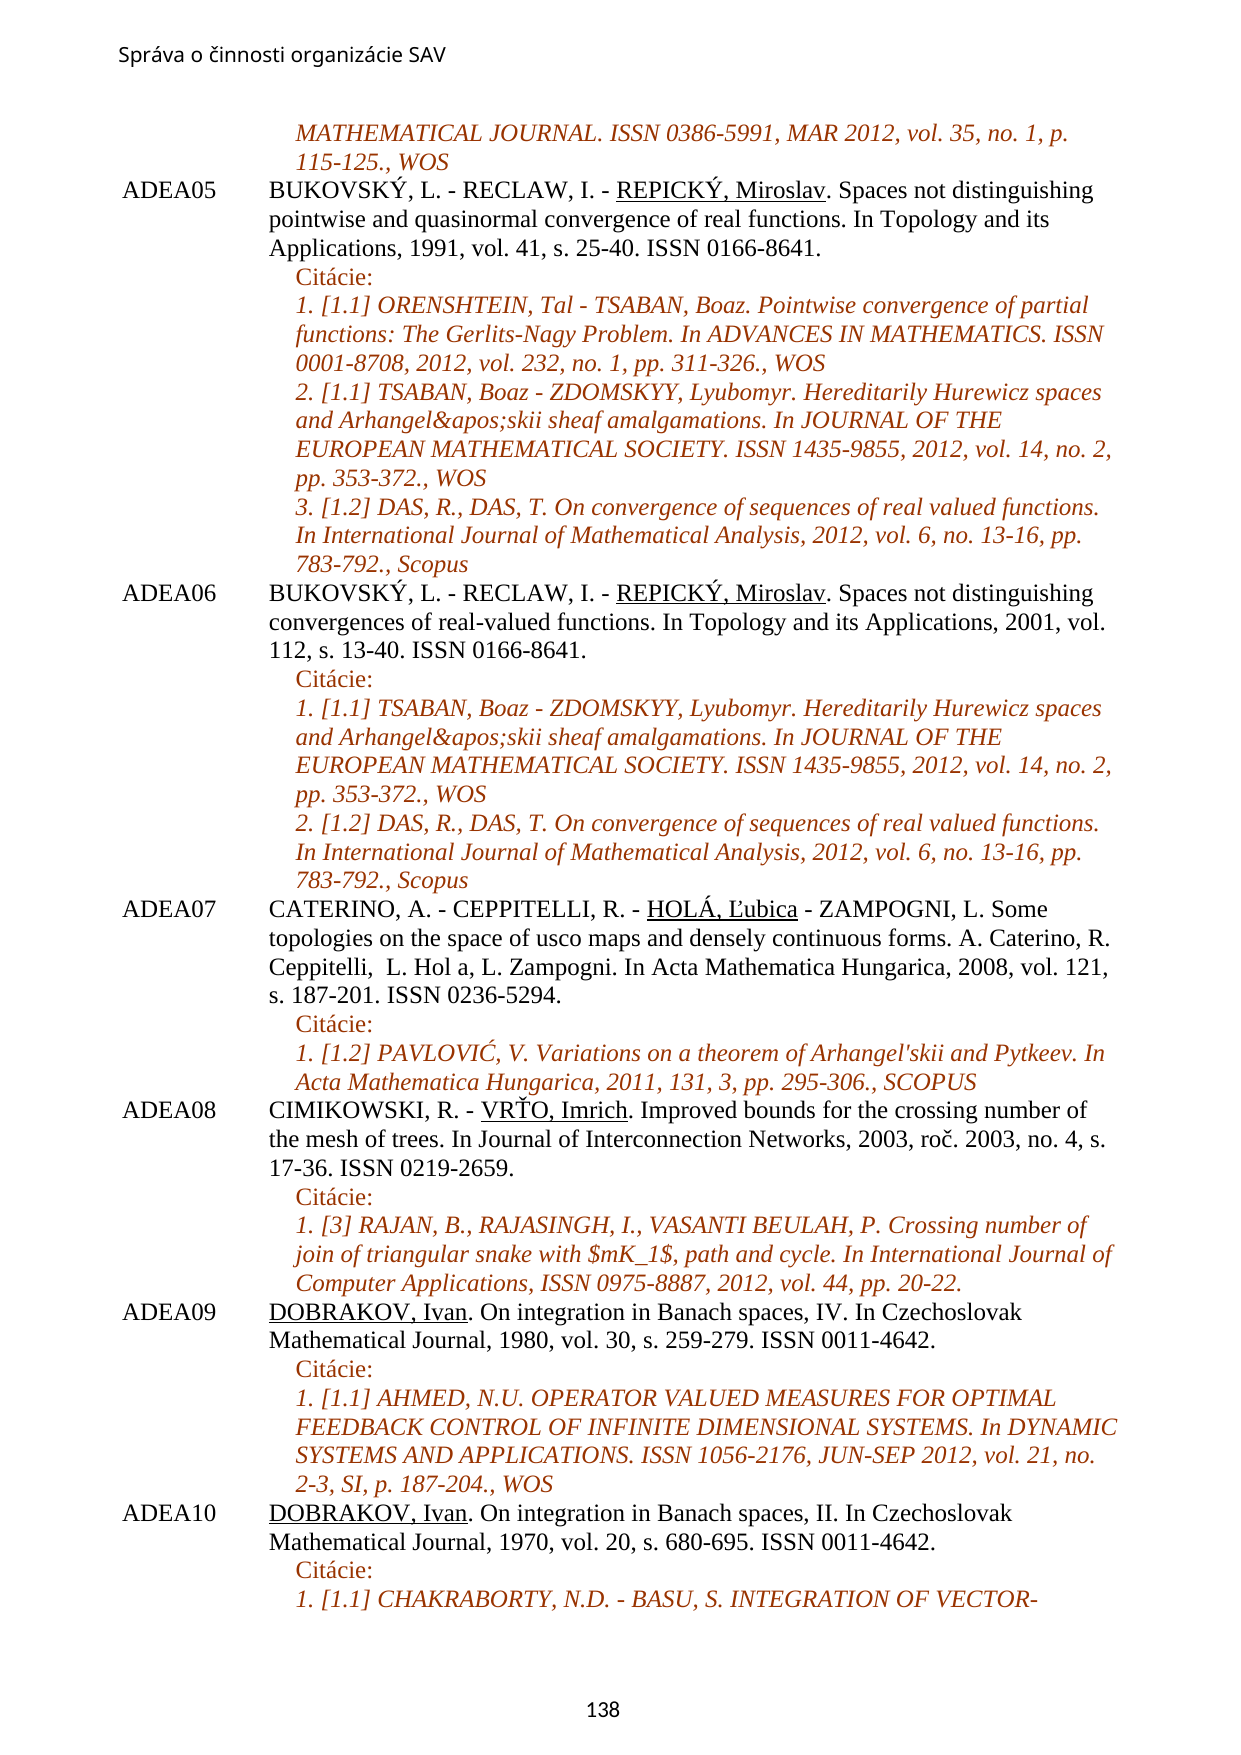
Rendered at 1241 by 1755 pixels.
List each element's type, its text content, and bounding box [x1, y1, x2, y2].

text 2. [1.1] TSABAN, Boaz - ZDOMSKYY, Lyubomyr. Hereditarily Hurewicz spaces and Arhangel&apos;skii sheaf amalgamations. In JOURNAL OF THE EUROPEAN MATHEMATICAL SOCIETY. ISSN 1435-9855, 2012, vol. 14, no. 2, pp. 353-372., WOS [295, 377, 1122, 492]
table_header ADEA08 [122, 1096, 269, 1182]
table_header DOBRAKOV, Ivan. On integration in Banach spaces, IV. In Czechoslovak Mathematical Journal, 1980, vol. 30, s. 259-279. ISSN 0011-4642. [269, 1297, 1122, 1354]
text 1. [1.1] AHMED, N.U. OPERATOR VALUED MEASURES FOR OPTIMAL FEEDBACK CONTROL OF INFINITE DIMENSIONAL SYSTEMS. In DYNAMIC SYSTEMS AND APPLICATIONS. ISSN 1056-2176, JUN-SEP 2012, vol. 21, no. 2-3, SI, p. 187-204., WOS [295, 1383, 1122, 1498]
text 1. [1.1] CHAKRABORTY, N.D. - BASU, S. INTEGRATION OF VECTOR- [295, 1584, 1122, 1613]
table_header ADEA05 [122, 176, 269, 262]
text Citácie: [295, 1556, 1122, 1584]
table_header CIMIKOWSKI, R. - VRŤO, Imrich. Improved bounds for the crossing number of the mesh of trees. In Journal of Interconnection Networks, 2003, roč. 2003, no. 4, s. 17-36. ISSN 0219-2659. [269, 1096, 1122, 1182]
text 1. [1.2] PAVLOVIĆ, V. Variations on a theorem of Arhangel'skii and Pytkeev. In Acta Mathematica Hungarica, 2011, 131, 3, pp. 295-306., SCOPUS [295, 1038, 1122, 1096]
table_header BUKOVSKÝ, L. - RECLAW, I. - REPICKÝ, Miroslav. Spaces not distinguishing convergences of real-valued functions. In Topology and its Applications, 2001, vol. 112, s. 13-40. ISSN 0166-8641. [269, 578, 1122, 664]
text Citácie: [295, 262, 1122, 291]
text Citácie: [295, 1009, 1122, 1038]
text 1. [1.1] ORENSHTEIN, Tal - TSABAN, Boaz. Pointwise convergence of partial functions: The Gerlits-Nagy Problem. In ADVANCES IN MATHEMATICS. ISSN 0001-8708, 2012, vol. 232, no. 1, pp. 311-326., WOS [295, 291, 1122, 377]
text MATHEMATICAL JOURNAL. ISSN 0386-5991, MAR 2012, vol. 35, no. 1, p. 115-125., WOS [295, 118, 1122, 176]
table_header ADEA07 [122, 894, 269, 1009]
text Citácie: [295, 1354, 1122, 1383]
text 2. [1.2] DAS, R., DAS, T. On convergence of sequences of real valued functions. In International Journal of Mathematical Analysis, 2012, vol. 6, no. 13-16, pp. 783-792., Scopus [295, 808, 1122, 894]
text 1. [3] RAJAN, B., RAJASINGH, I., VASANTI BEULAH, P. Crossing number of join of triangular snake with $mK_1$, path and cycle. In International Journal of Computer Applications, ISSN 0975-8887, 2012, vol. 44, pp. 20-22. [295, 1211, 1122, 1297]
table_header ADEA09 [122, 1297, 269, 1354]
table_header ADEA06 [122, 578, 269, 664]
text Citácie: [295, 664, 1122, 693]
table_header CATERINO, A. - CEPPITELLI, R. - HOLÁ, Ľubica - ZAMPOGNI, L. Some topologies on the space of usco maps and densely continuous forms. A. Caterino, R. Ceppitelli, L. Hol a, L. Zampogni. In Acta Mathematica Hungarica, 2008, vol. 121, s. 187-201. ISSN 0236-5294. [269, 894, 1122, 1009]
table_header ADEA10 [122, 1498, 269, 1556]
table_header DOBRAKOV, Ivan. On integration in Banach spaces, II. In Czechoslovak Mathematical Journal, 1970, vol. 20, s. 680-695. ISSN 0011-4642. [269, 1498, 1122, 1556]
text Citácie: [295, 1182, 1122, 1211]
text 3. [1.2] DAS, R., DAS, T. On convergence of sequences of real valued functions. In International Journal of Mathematical Analysis, 2012, vol. 6, no. 13-16, pp. 783-792., Scopus [295, 492, 1122, 578]
table_header BUKOVSKÝ, L. - RECLAW, I. - REPICKÝ, Miroslav. Spaces not distinguishing pointwise and quasinormal convergence of real functions. In Topology and its Applications, 1991, vol. 41, s. 25-40. ISSN 0166-8641. [269, 176, 1122, 262]
text 1. [1.1] TSABAN, Boaz - ZDOMSKYY, Lyubomyr. Hereditarily Hurewicz spaces and Arhangel&apos;skii sheaf amalgamations. In JOURNAL OF THE EUROPEAN MATHEMATICAL SOCIETY. ISSN 1435-9855, 2012, vol. 14, no. 2, pp. 353-372., WOS [295, 693, 1122, 808]
